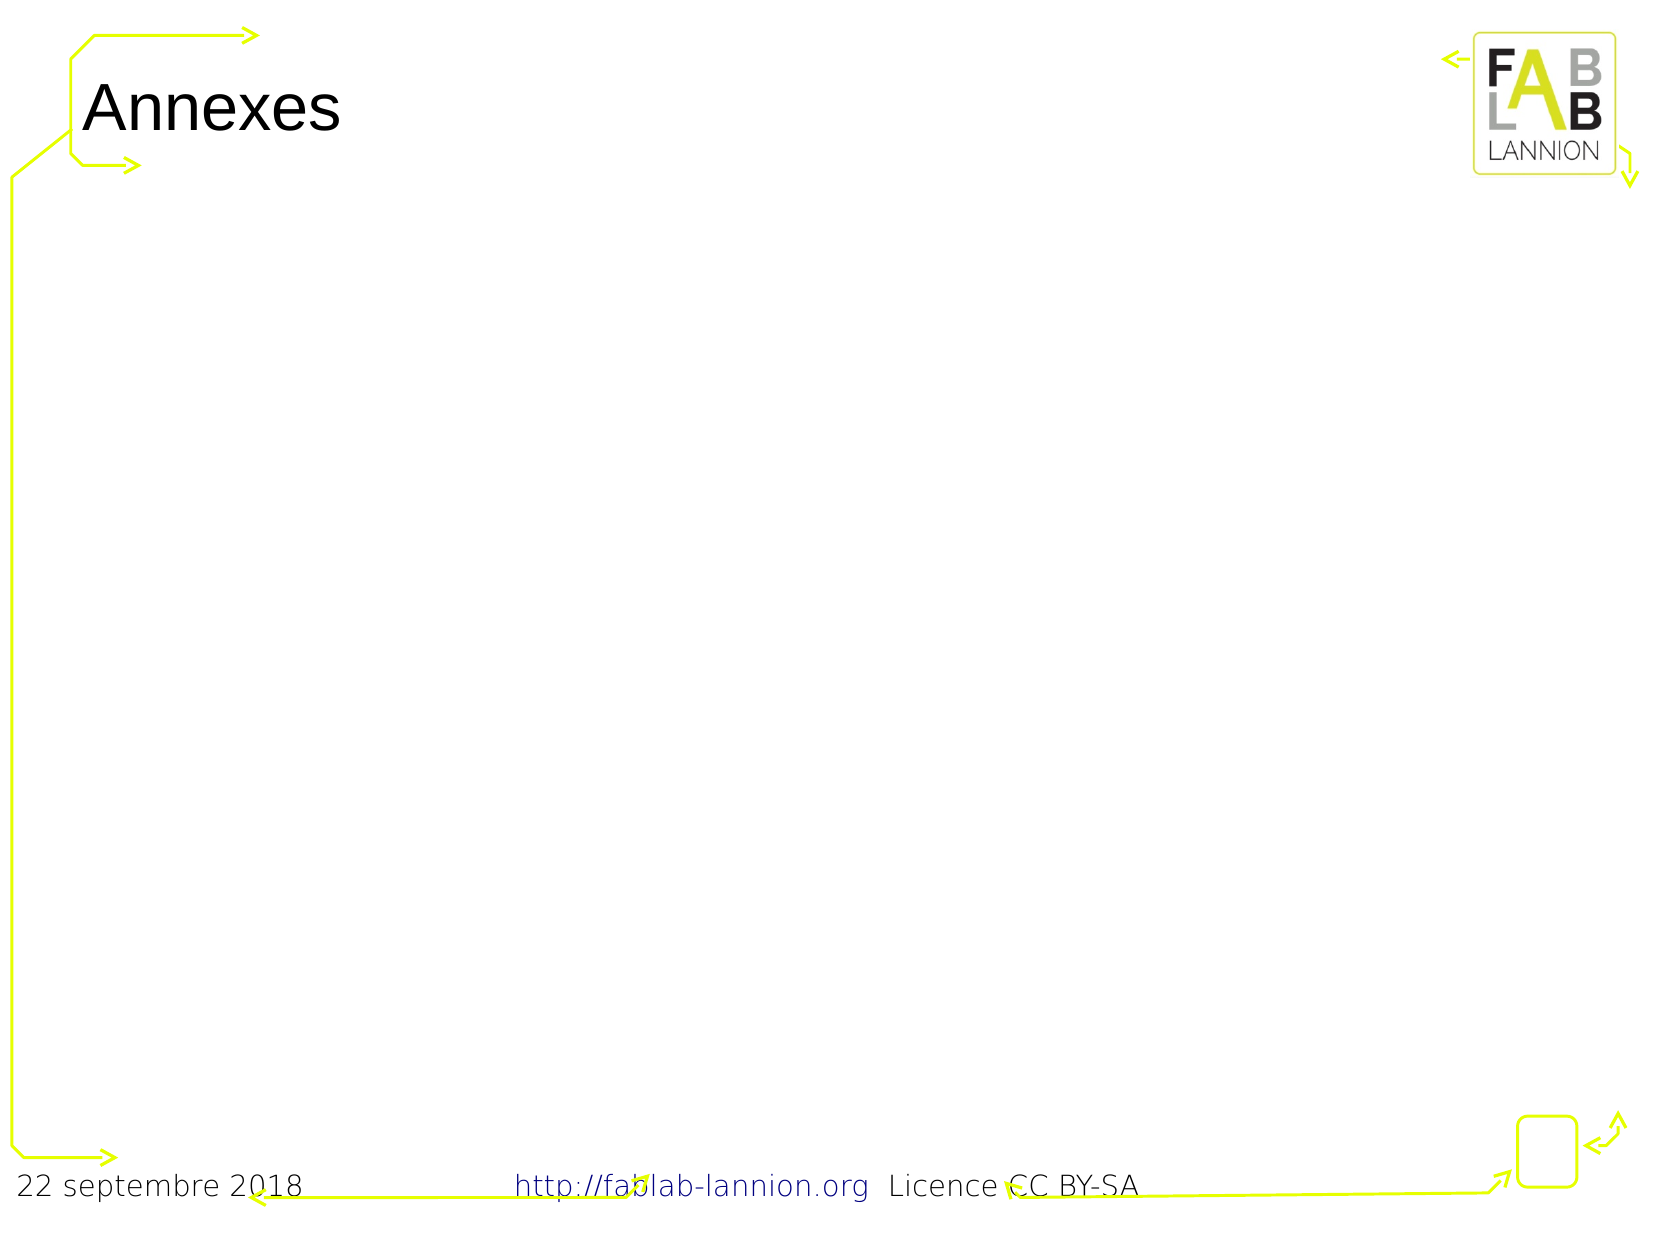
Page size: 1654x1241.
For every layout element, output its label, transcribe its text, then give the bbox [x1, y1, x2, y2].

title Annexes [82, 49, 1441, 166]
picture [1470, 29, 1619, 178]
